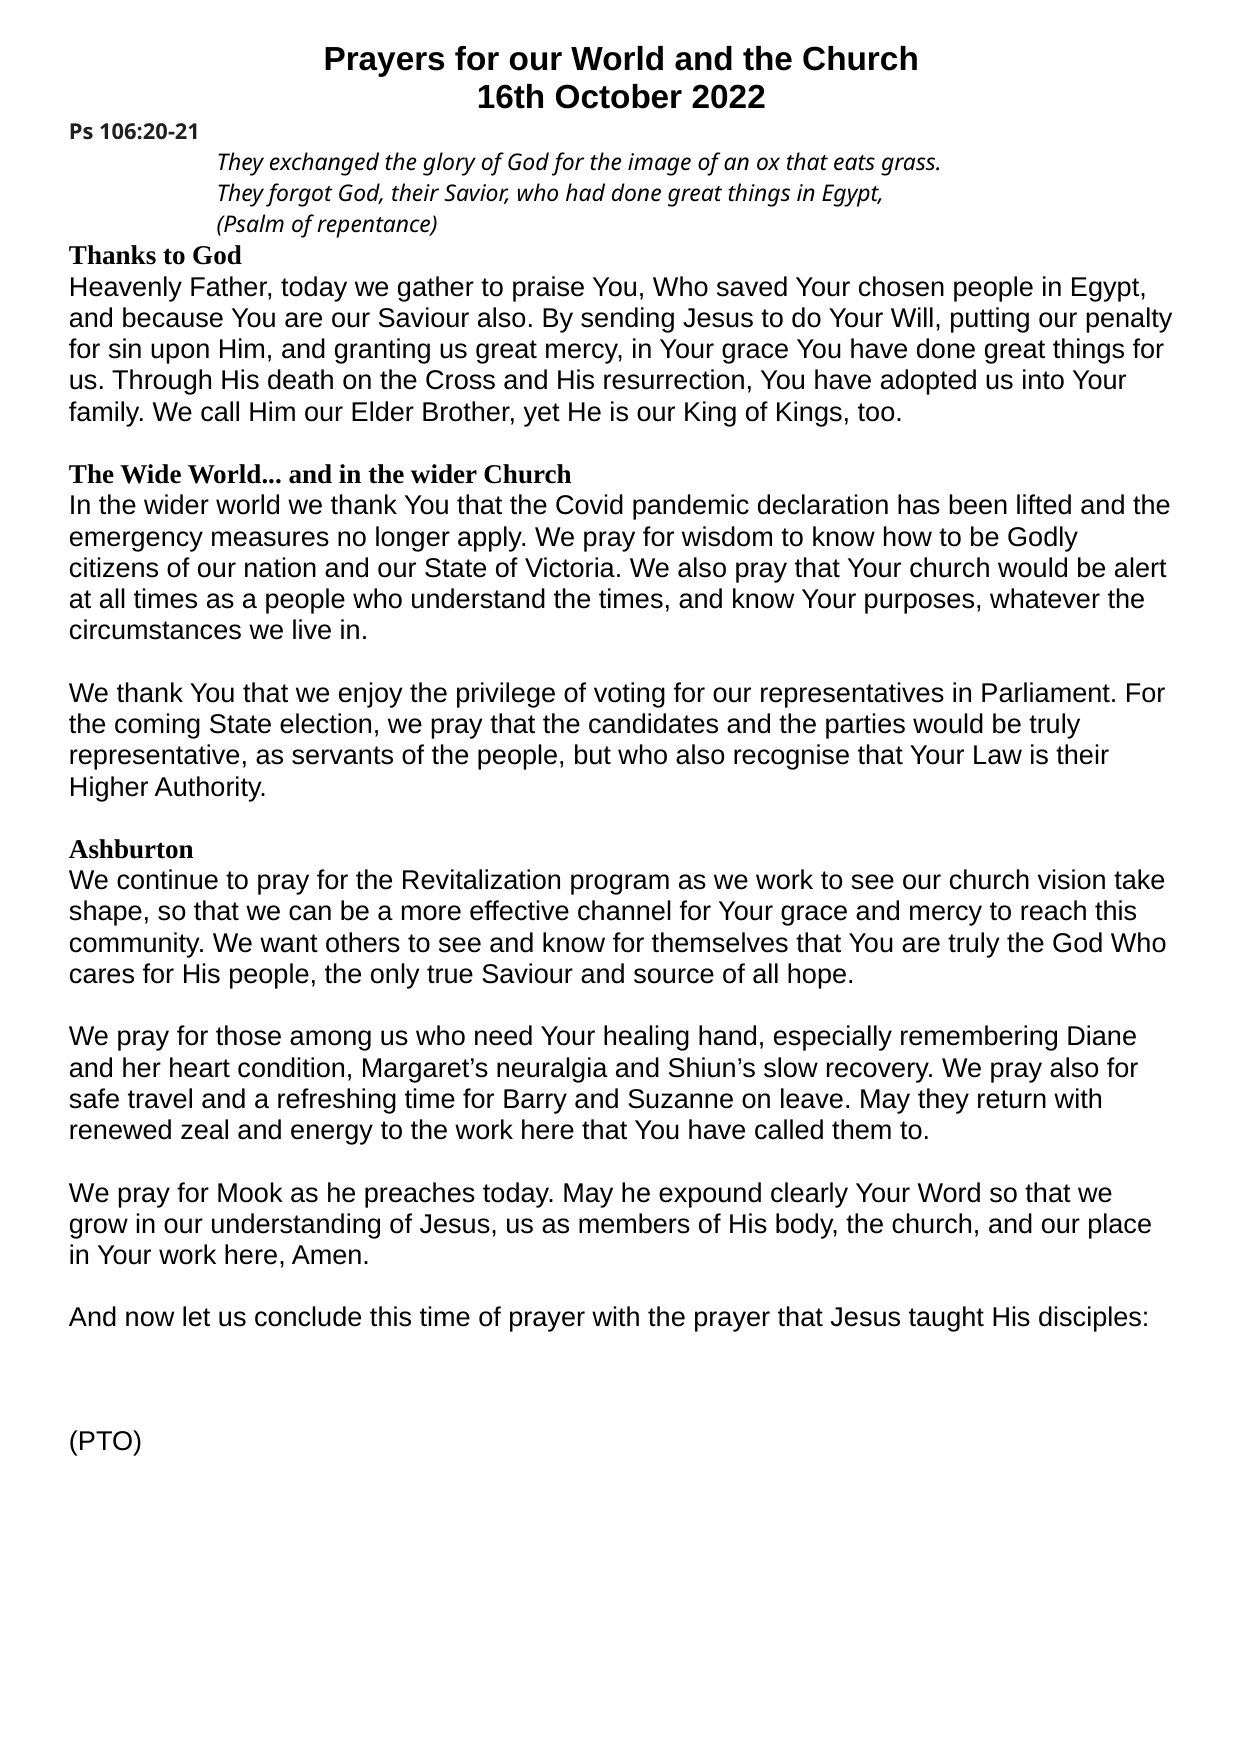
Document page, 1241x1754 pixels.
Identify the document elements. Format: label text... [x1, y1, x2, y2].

text (PTO) [69, 1424, 1173, 1456]
text Heavenly Father, today we gather to praise You, Who saved Your chosen people in Egypt, and because You are our Saviour also. By sending Jesus to do Your Will, putting our penalty for sin upon Him, and granting us great mercy, in Your grace You have done great things for us. Through His death on the Cross and His resurrection, You have adopted us into Your family. We call Him our Elder Brother, yet He is our King of Kings, too. [69, 271, 1173, 427]
text They forgot God, their Savior, who had done great things in Egypt, [216, 177, 1173, 208]
text (Psalm of repentance) [216, 208, 1173, 239]
text Thanks to God [69, 239, 1173, 271]
text 16th October 2022 [69, 77, 1173, 116]
text We pray for those among us who need Your healing hand, especially remembering Diane and her heart condition, Margaret’s neuralgia and Shiun’s slow recovery. We pray also for safe travel and a refreshing time for Barry and Suzanne on leave. May they return with renewed zeal and energy to the work here that You have called them to. [69, 1020, 1173, 1145]
text Prayers for our World and the Church [69, 39, 1173, 77]
text We continue to pray for the Revitalization program as we work to see our church vision take shape, so that we can be a more effective channel for Your grace and mercy to reach this community. We want others to see and know for themselves that You are truly the God Who cares for His people, the only true Saviour and source of all hope. [69, 864, 1173, 989]
text We thank You that we enjoy the privilege of voting for our representatives in Parliament. For the coming State election, we pray that the candidates and the parties would be truly representative, as servants of the people, but who also recognise that Your Law is their Higher Authority. [69, 677, 1173, 802]
text Ps 106:20-21 [69, 116, 1173, 146]
text They exchanged the glory of God for the image of an ox that eats grass. [216, 146, 1173, 177]
text Ashburton [69, 833, 1173, 864]
text In the wider world we thank You that the Covid pandemic declaration has been lifted and the emergency measures no longer apply. We pray for wisdom to know how to be Godly citizens of our nation and our State of Victoria. We also pray that Your church would be alert at all times as a people who understand the times, and know Your purposes, whatever the circumstances we live in. [69, 489, 1173, 646]
text The Wide World... and in the wider Church [69, 458, 1173, 489]
text We pray for Mook as he preaches today. May he expound clearly Your Word so that we grow in our understanding of Jesus, us as members of His body, the church, and our place in Your work here, Amen. [69, 1177, 1173, 1270]
text And now let us conclude this time of prayer with the prayer that Jesus taught His disciples: [69, 1301, 1173, 1332]
